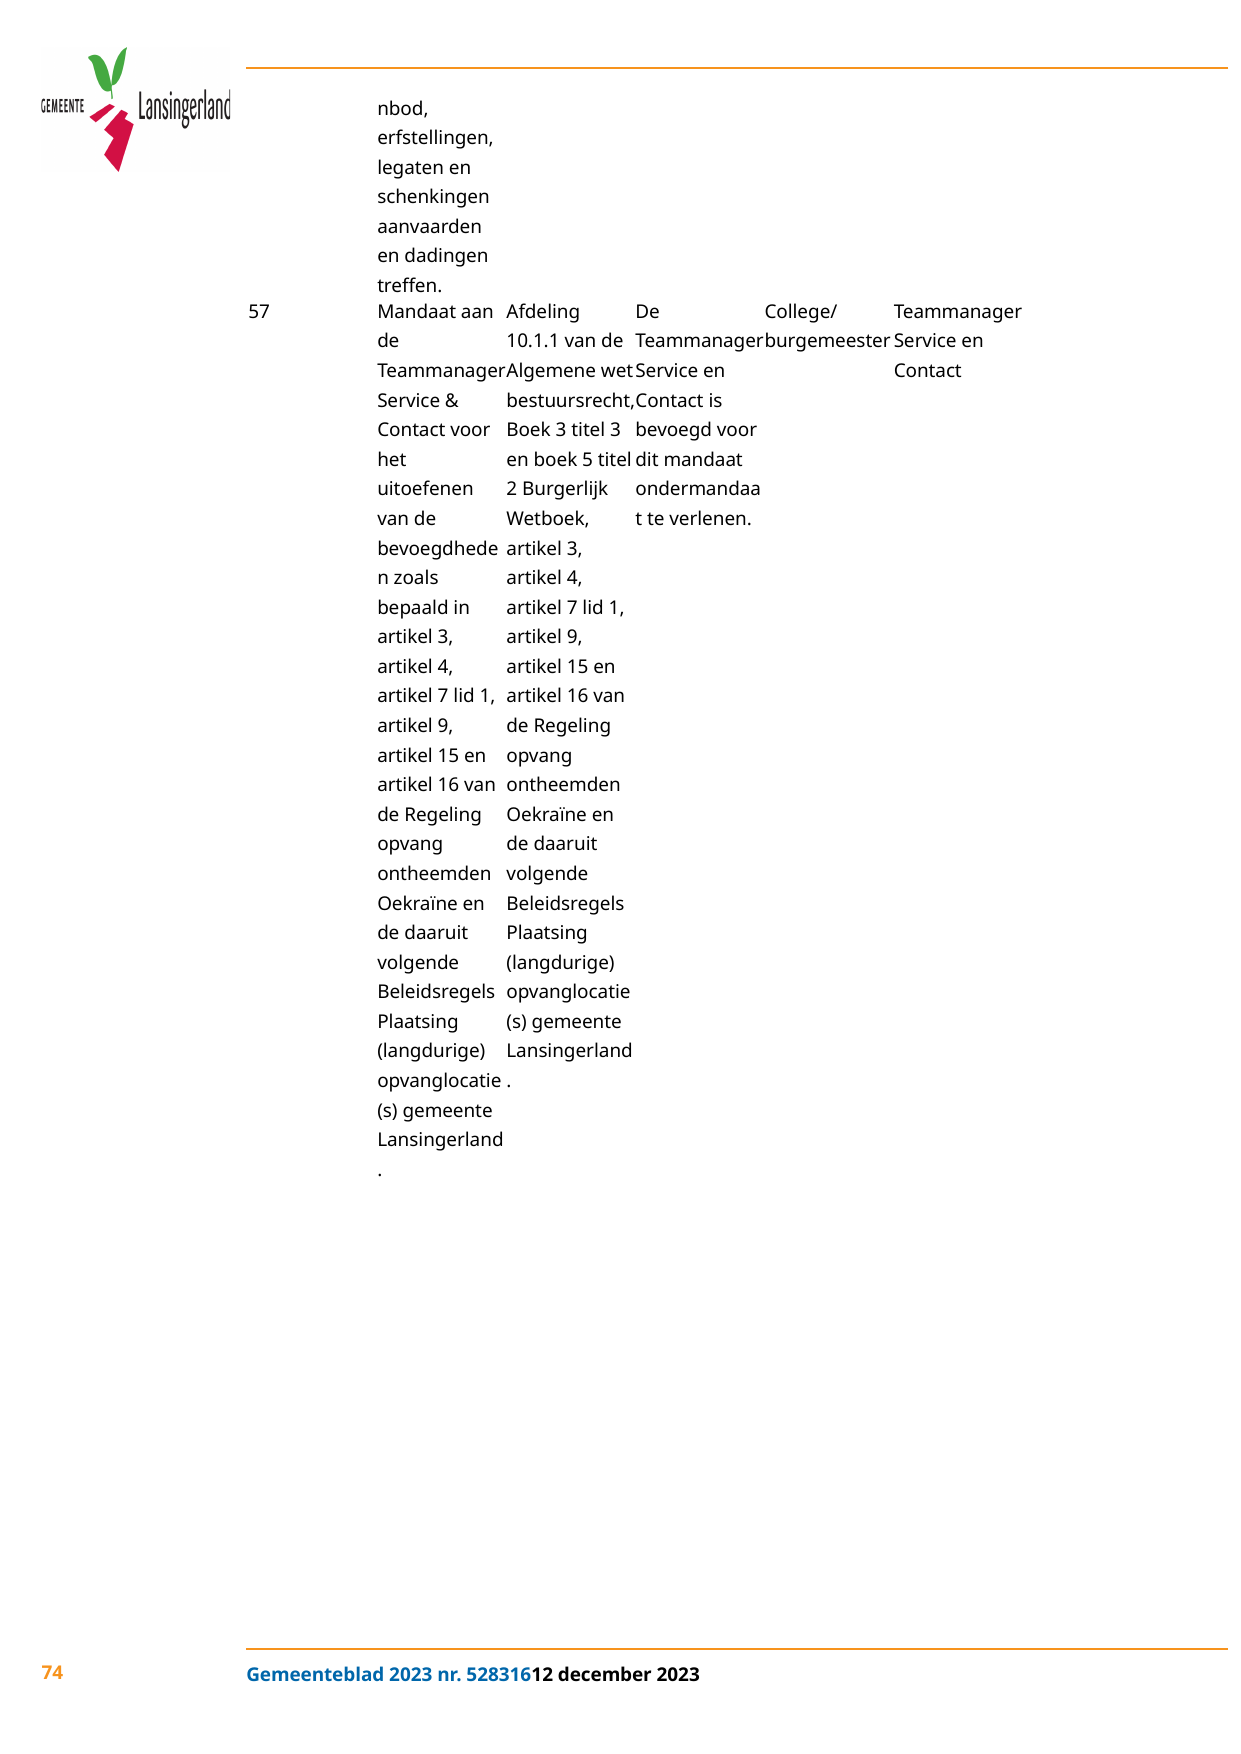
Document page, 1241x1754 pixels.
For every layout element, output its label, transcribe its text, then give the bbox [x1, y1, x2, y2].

table_cell nbod, erfstellingen, legaten en schenkingen aanvaarden en dadingen treffen. [377, 95, 506, 298]
table_cell Teammanager Service en Contact [894, 298, 1022, 1182]
table_cell De Teammanager Service en Contact is bevoegd voor dit mandaat ondermandaat te verlenen. [635, 298, 764, 1182]
table_cell [506, 95, 635, 298]
picture [41, 47, 231, 172]
table_cell [635, 95, 764, 298]
table_cell [894, 95, 1022, 298]
table_cell [1023, 95, 1152, 298]
table_cell 57 [248, 298, 377, 1182]
table_cell [764, 95, 893, 298]
table_cell Afdeling 10.1.1 van de Algemene wet bestuursrecht, Boek 3 titel 3 en boek 5 titel 2 Burgerlijk Wetboek, artikel 3, artikel 4, artikel 7 lid 1, artikel 9, artikel 15 en artikel 16 van de Regeling opvang ontheemden Oekraïne en de daaruit volgende Beleidsregels Plaatsing (langdurige) opvanglocatie(s) gemeente Lansingerland. [506, 298, 635, 1182]
table_cell [1023, 298, 1152, 324]
table_cell [1023, 324, 1152, 1182]
table_cell Mandaat aan de Teammanager Service & Contact voor het uitoefenen van de bevoegdheden zoals bepaald in artikel 3, artikel 4, artikel 7 lid 1, artikel 9, artikel 15 en artikel 16 van de Regeling opvang ontheemden Oekraïne en de daaruit volgende Beleidsregels Plaatsing (langdurige) opvanglocatie(s) gemeente Lansingerland. [377, 298, 506, 1182]
table_cell College/burgemeester [764, 298, 893, 1182]
table_cell [248, 95, 377, 298]
